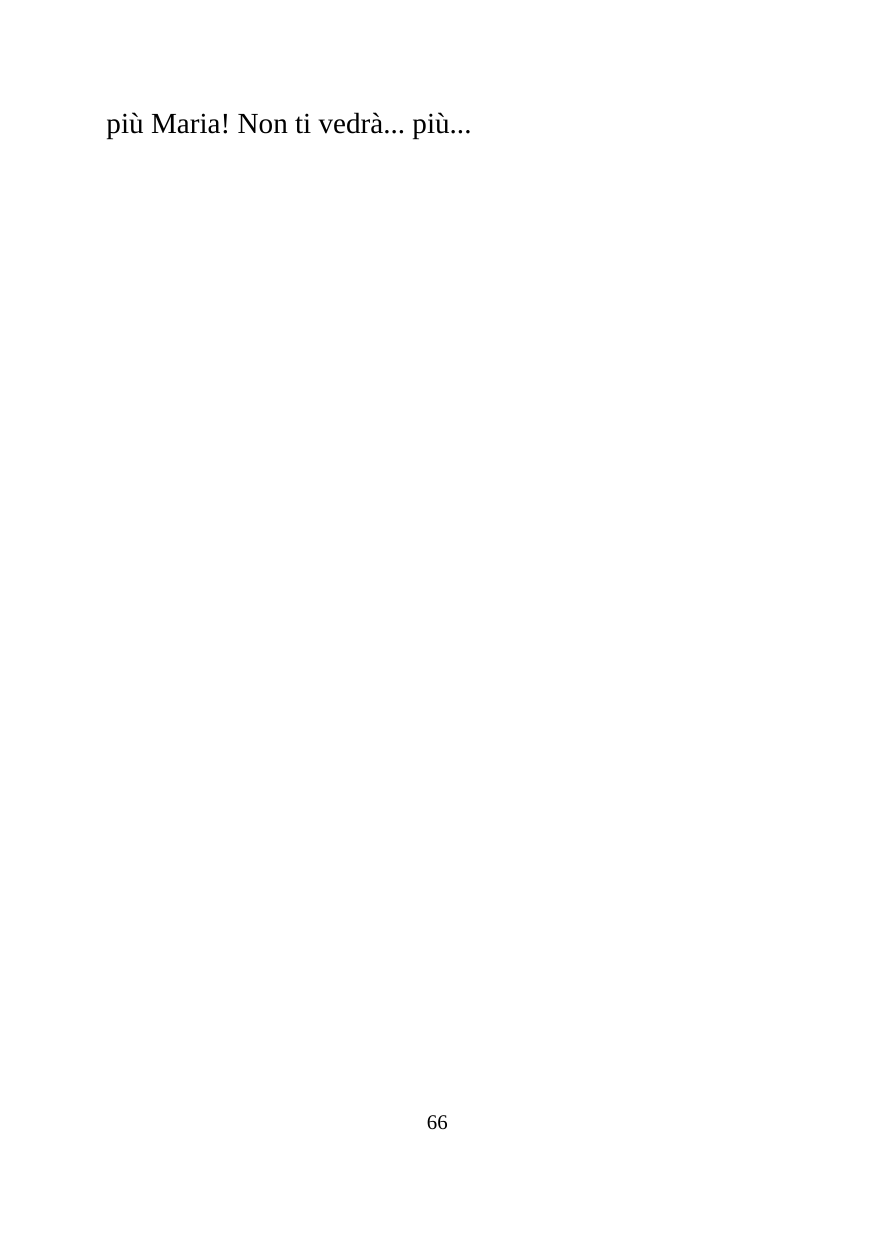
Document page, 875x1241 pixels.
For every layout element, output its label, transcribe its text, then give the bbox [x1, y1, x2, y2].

text più Maria! Non ti vedrà... più... [106, 106, 768, 140]
